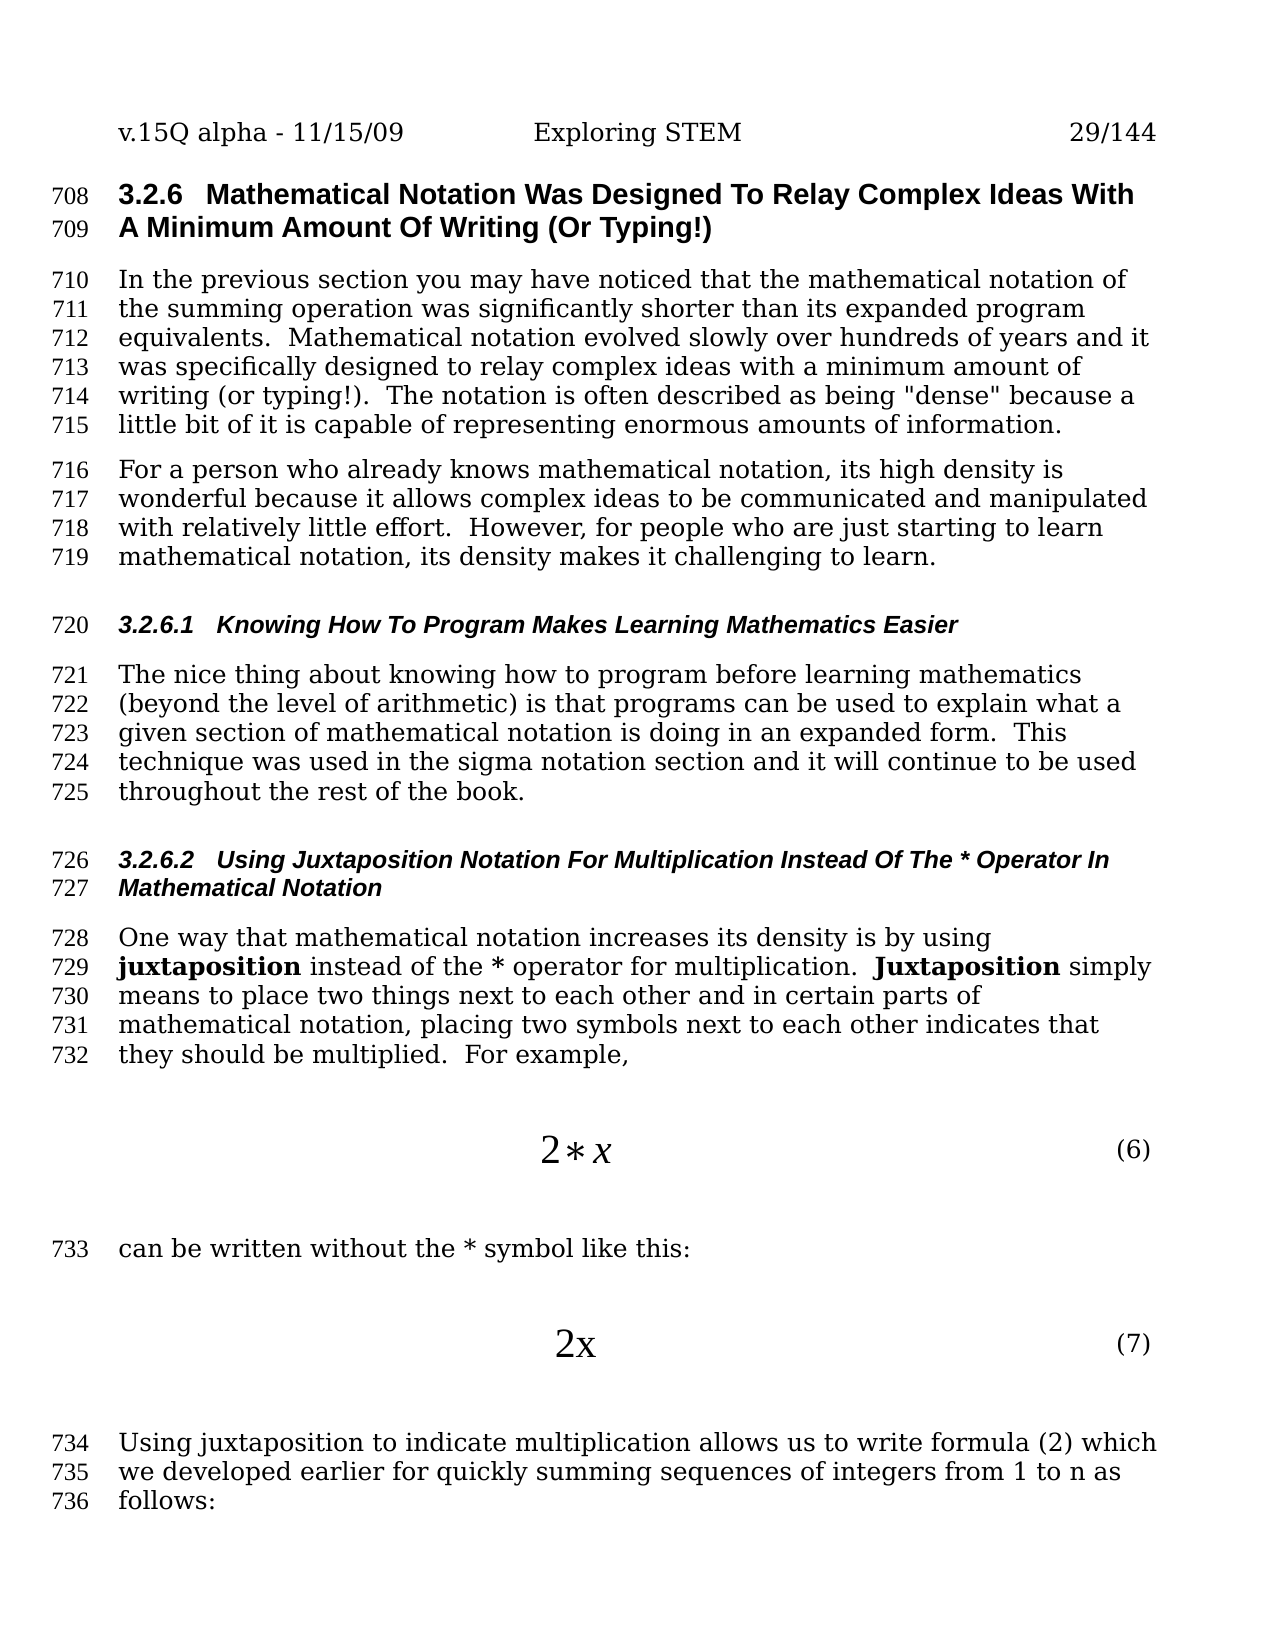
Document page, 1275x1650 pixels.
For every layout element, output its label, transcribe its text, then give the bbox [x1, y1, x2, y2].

text Using juxtaposition to indicate multiplication allows us to write formula (2) which we developed earlier for quickly summing sequences of integers from 1 to n as follows: [118, 1428, 1157, 1515]
table_header [118, 1119, 1041, 1181]
subtitle Mathematical Notation Was Designed To Relay Complex Ideas With A Minimum Amount Of Writing (Or Typing!) [118, 177, 1157, 244]
text One way that mathematical notation increases its density is by using juxtaposition instead of the * operator for multiplication. Juxtaposition simply means to place two things next to each other and in certain parts of mathematical notation, placing two symbols next to each other indicates that they should be multiplied. For example, [118, 923, 1157, 1069]
text For a person who already knows mathematical notation, its high density is wonderful because it allows complex ideas to be communicated and manipulated with relatively little effort. However, for people who are just starting to learn mathematical notation, its density makes it challenging to learn. [118, 455, 1157, 571]
table_header (7) [1041, 1313, 1157, 1375]
table_header [118, 1313, 1041, 1375]
table_header (6) [1041, 1119, 1157, 1181]
text The nice thing about knowing how to program before learning mathematics (beyond the level of arithmetic) is that programs can be used to explain what a given section of mathematical notation is doing in an expanded form. This technique was used in the sigma notation section and it will continue to be used throughout the rest of the book. [118, 660, 1157, 806]
subtitle Using Juxtaposition Notation For Multiplication Instead Of The * Operator In Mathematical Notation [118, 845, 1157, 902]
text can be written without the * symbol like this: [118, 1234, 1157, 1263]
text In the previous section you may have noticed that the mathematical notation of the summing operation was significantly shorter than its expanded program equivalents. Mathematical notation evolved slowly over hundreds of years and it was specifically designed to relay complex ideas with a minimum amount of writing (or typing!). The notation is often described as being "dense" because a little bit of it is capable of representing enormous amounts of information. [118, 265, 1157, 440]
subtitle Knowing How To Program Makes Learning Mathematics Easier [118, 611, 1157, 639]
